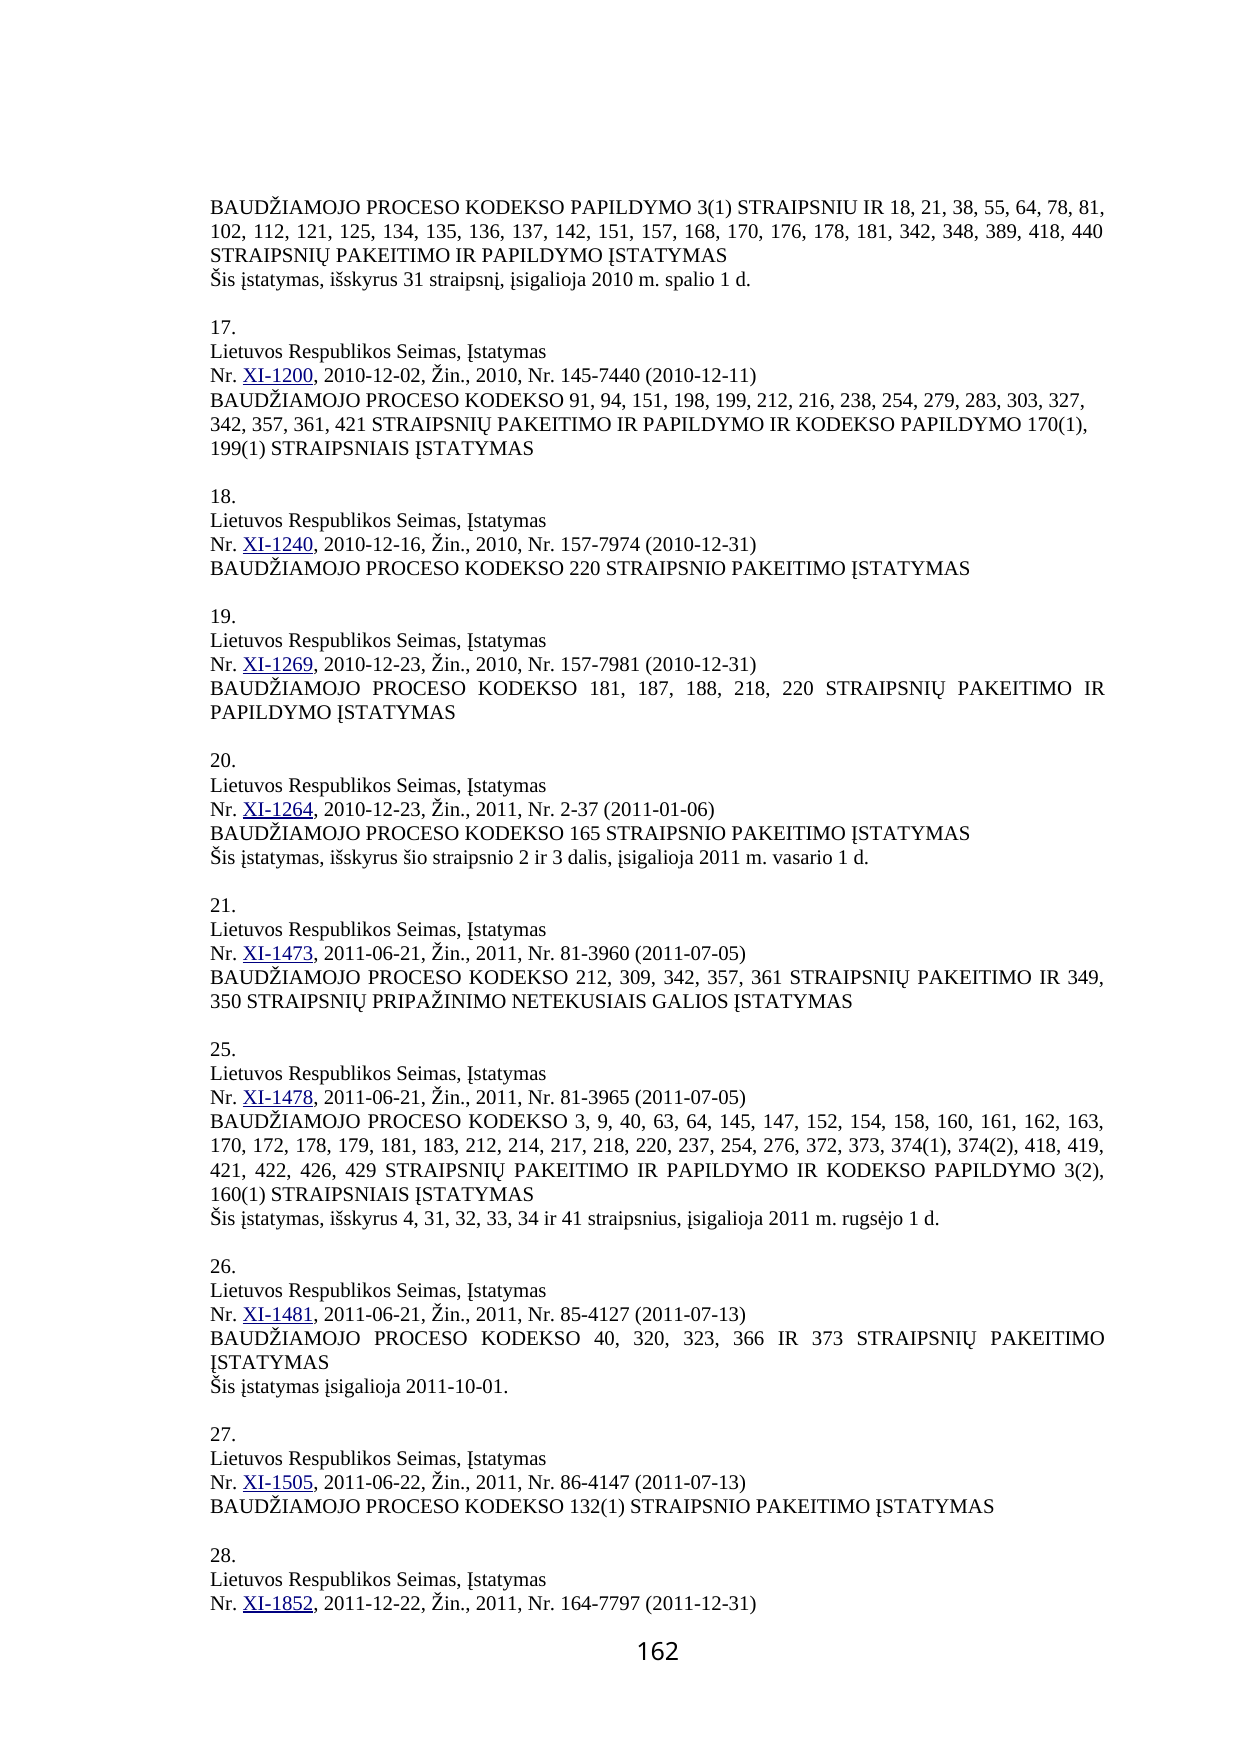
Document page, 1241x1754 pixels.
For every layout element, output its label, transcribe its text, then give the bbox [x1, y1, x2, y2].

text 18. [210, 484, 1106, 508]
text Nr. XI-1505, 2011-06-22, Žin., 2011, Nr. 86-4147 (2011-07-13) [210, 1470, 1106, 1494]
text Lietuvos Respublikos Seimas, Įstatymas [210, 339, 1106, 363]
text Lietuvos Respublikos Seimas, Įstatymas [210, 1446, 1106, 1470]
text 28. [210, 1542, 1106, 1567]
text Lietuvos Respublikos Seimas, Įstatymas [210, 628, 1106, 652]
text Nr. XI-1473, 2011-06-21, Žin., 2011, Nr. 81-3960 (2011-07-05) [210, 941, 1106, 965]
text Lietuvos Respublikos Seimas, Įstatymas [210, 1567, 1106, 1591]
text Nr. XI-1852, 2011-12-22, Žin., 2011, Nr. 164-7797 (2011-12-31) [210, 1591, 1106, 1615]
text Nr. XI-1240, 2010-12-16, Žin., 2010, Nr. 157-7974 (2010-12-31) [210, 532, 1106, 556]
text Šis įstatymas, išskyrus 31 straipsnį, įsigalioja 2010 m. spalio 1 d. [210, 267, 1106, 291]
text Nr. XI-1478, 2011-06-21, Žin., 2011, Nr. 81-3965 (2011-07-05) [210, 1085, 1106, 1109]
text BAUDŽIAMOJO PROCESO KODEKSO 91, 94, 151, 198, 199, 212, 216, 238, 254, 279, 283, 303, 327, 342, 357, 361, 421 STRAIPSNIŲ PAKEITIMO IR PAPILDYMO IR KODEKSO PAPILDYMO 170(1), 199(1) STRAIPSNIAIS ĮSTATYMAS [210, 387, 1106, 460]
text 21. [210, 893, 1106, 917]
text Nr. XI-1269, 2010-12-23, Žin., 2010, Nr. 157-7981 (2010-12-31) [210, 652, 1106, 676]
text BAUDŽIAMOJO PROCESO KODEKSO PAPILDYMO 3(1) STRAIPSNIU IR 18, 21, 38, 55, 64, 78, 81, 102, 112, 121, 125, 134, 135, 136, 137, 142, 151, 157, 168, 170, 176, 178, 181, 342, 348, 389, 418, 440 STRAIPSNIŲ PAKEITIMO IR PAPILDYMO ĮSTATYMAS [210, 195, 1106, 267]
text Nr. XI-1481, 2011-06-21, Žin., 2011, Nr. 85-4127 (2011-07-13) [210, 1302, 1106, 1326]
text BAUDŽIAMOJO PROCESO KODEKSO 40, 320, 323, 366 IR 373 STRAIPSNIŲ PAKEITIMO ĮSTATYMAS [210, 1326, 1106, 1374]
text 17. [210, 315, 1106, 339]
text Lietuvos Respublikos Seimas, Įstatymas [210, 917, 1106, 941]
text Nr. XI-1264, 2010-12-23, Žin., 2011, Nr. 2-37 (2011-01-06) [210, 797, 1106, 821]
text 20. [210, 748, 1106, 772]
text Lietuvos Respublikos Seimas, Įstatymas [210, 508, 1106, 532]
text 25. [210, 1037, 1106, 1061]
text 19. [210, 604, 1106, 628]
text Lietuvos Respublikos Seimas, Įstatymas [210, 772, 1106, 797]
text Šis įstatymas, išskyrus šio straipsnio 2 ir 3 dalis, įsigalioja 2011 m. vasario 1 d. [210, 845, 1106, 869]
text Nr. XI-1200, 2010-12-02, Žin., 2010, Nr. 145-7440 (2010-12-11) [210, 363, 1106, 387]
text BAUDŽIAMOJO PROCESO KODEKSO 212, 309, 342, 357, 361 STRAIPSNIŲ PAKEITIMO IR 349, 350 STRAIPSNIŲ PRIPAŽINIMO NETEKUSIAIS GALIOS ĮSTATYMAS [210, 965, 1106, 1013]
text BAUDŽIAMOJO PROCESO KODEKSO 132(1) STRAIPSNIO PAKEITIMO ĮSTATYMAS [210, 1494, 1106, 1518]
text BAUDŽIAMOJO PROCESO KODEKSO 165 STRAIPSNIO PAKEITIMO ĮSTATYMAS [210, 821, 1106, 845]
text Lietuvos Respublikos Seimas, Įstatymas [210, 1061, 1106, 1085]
text BAUDŽIAMOJO PROCESO KODEKSO 220 STRAIPSNIO PAKEITIMO ĮSTATYMAS [210, 556, 1106, 580]
text 27. [210, 1422, 1106, 1446]
text Lietuvos Respublikos Seimas, Įstatymas [210, 1278, 1106, 1302]
text Šis įstatymas įsigalioja 2011-10-01. [210, 1374, 1106, 1398]
text Šis įstatymas, išskyrus 4, 31, 32, 33, 34 ir 41 straipsnius, įsigalioja 2011 m. rugsėjo 1 d. [210, 1206, 1106, 1230]
text BAUDŽIAMOJO PROCESO KODEKSO 181, 187, 188, 218, 220 STRAIPSNIŲ PAKEITIMO IR PAPILDYMO ĮSTATYMAS [210, 676, 1106, 724]
text BAUDŽIAMOJO PROCESO KODEKSO 3, 9, 40, 63, 64, 145, 147, 152, 154, 158, 160, 161, 162, 163, 170, 172, 178, 179, 181, 183, 212, 214, 217, 218, 220, 237, 254, 276, 372, 373, 374(1), 374(2), 418, 419, 421, 422, 426, 429 STRAIPSNIŲ PAKEITIMO IR PAPILDYMO IR KODEKSO PAPILDYMO 3(2), 160(1) STRAIPSNIAIS ĮSTATYMAS [210, 1109, 1106, 1206]
text 26. [210, 1254, 1106, 1278]
